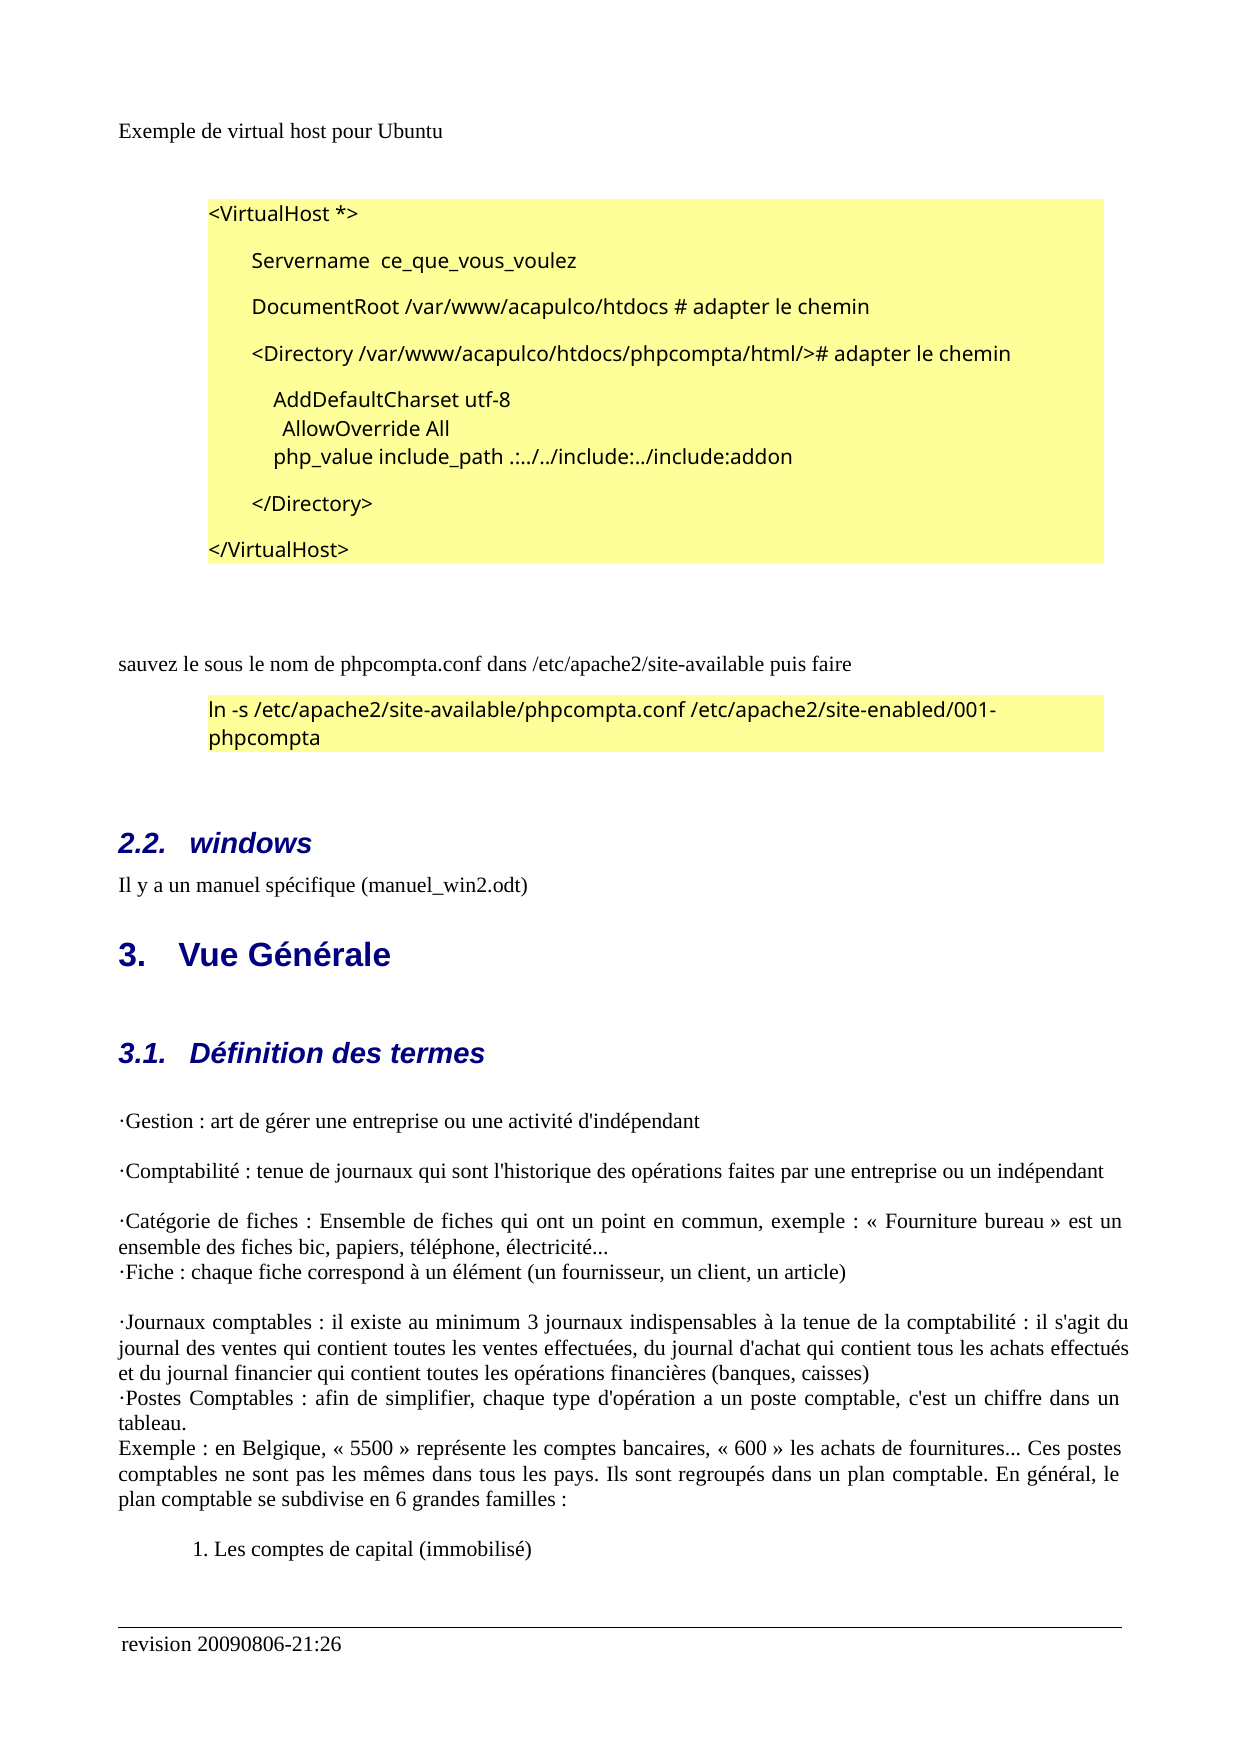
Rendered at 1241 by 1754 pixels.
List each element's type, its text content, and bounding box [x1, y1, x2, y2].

subtitle Définition des termes [118, 1036, 1122, 1070]
text Exemple : en Belgique, « 5500 » représente les comptes bancaires, « 600 » les achats de fournitures... Ces postes comptables ne sont pas les mêmes dans tous les pays. Ils sont regroupés dans un plan comptable. En général, le plan comptable se subdivise en 6 grandes familles : [118, 1435, 1122, 1511]
text </VirtualHost> [208, 535, 1104, 564]
text ·Comptabilité : tenue de journaux qui sont l'historique des opérations faites par une entreprise ou un indépendant [118, 1158, 1122, 1183]
text DocumentRoot /var/www/acapulco/htdocs # adapter le chemin [208, 292, 1104, 321]
text AddDefaultCharset utf-8 AllowOverride All php_value include_path .:../../include:../include:addon [208, 385, 1104, 471]
text ·Gestion : art de gérer une entreprise ou une activité d'indépendant [118, 1108, 1121, 1133]
text sauvez le sous le nom de phpcompta.conf dans /etc/apache2/site-available puis faire [118, 651, 1122, 676]
text ·Journaux comptables : il existe au minimum 3 journaux indispensables à la tenue de la comptabilité : il s'agit du journal des ventes qui contient toutes les ventes effectuées, du journal d'achat qui contient tous les achats effectués et du journal financier qui contient toutes les opérations financières (banques, caisses) [118, 1309, 1131, 1385]
text Servername ce_que_vous_voulez [208, 246, 1104, 274]
text </Directory> [208, 489, 1104, 517]
text ln -s /etc/apache2/site-available/phpcompta.conf /etc/apache2/site-enabled/001-phpcompta [208, 695, 1104, 752]
text ·Catégorie de fiches : Ensemble de fiches qui ont un point en commun, exemple : « Fourniture bureau » est un ensemble des fiches bic, papiers, téléphone, électricité... [118, 1208, 1122, 1259]
text Il y a un manuel spécifique (manuel_win2.odt) [118, 872, 1122, 898]
text Exemple de virtual host pour Ubuntu [118, 118, 1122, 143]
text <Directory /var/www/acapulco/htdocs/phpcompta/html/># adapter le chemin [208, 339, 1104, 367]
text ·Postes Comptables : afin de simplifier, chaque type d'opération a un poste comptable, c'est un chiffre dans un tableau. [118, 1385, 1122, 1435]
text ·Fiche : chaque fiche correspond à un élément (un fournisseur, un client, un article) [118, 1259, 1122, 1284]
text 1. Les comptes de capital (immobilisé) [118, 1536, 1122, 1561]
subtitle Vue Générale [118, 935, 1122, 974]
text <VirtualHost *> [208, 199, 1104, 228]
subtitle windows [118, 826, 1122, 860]
